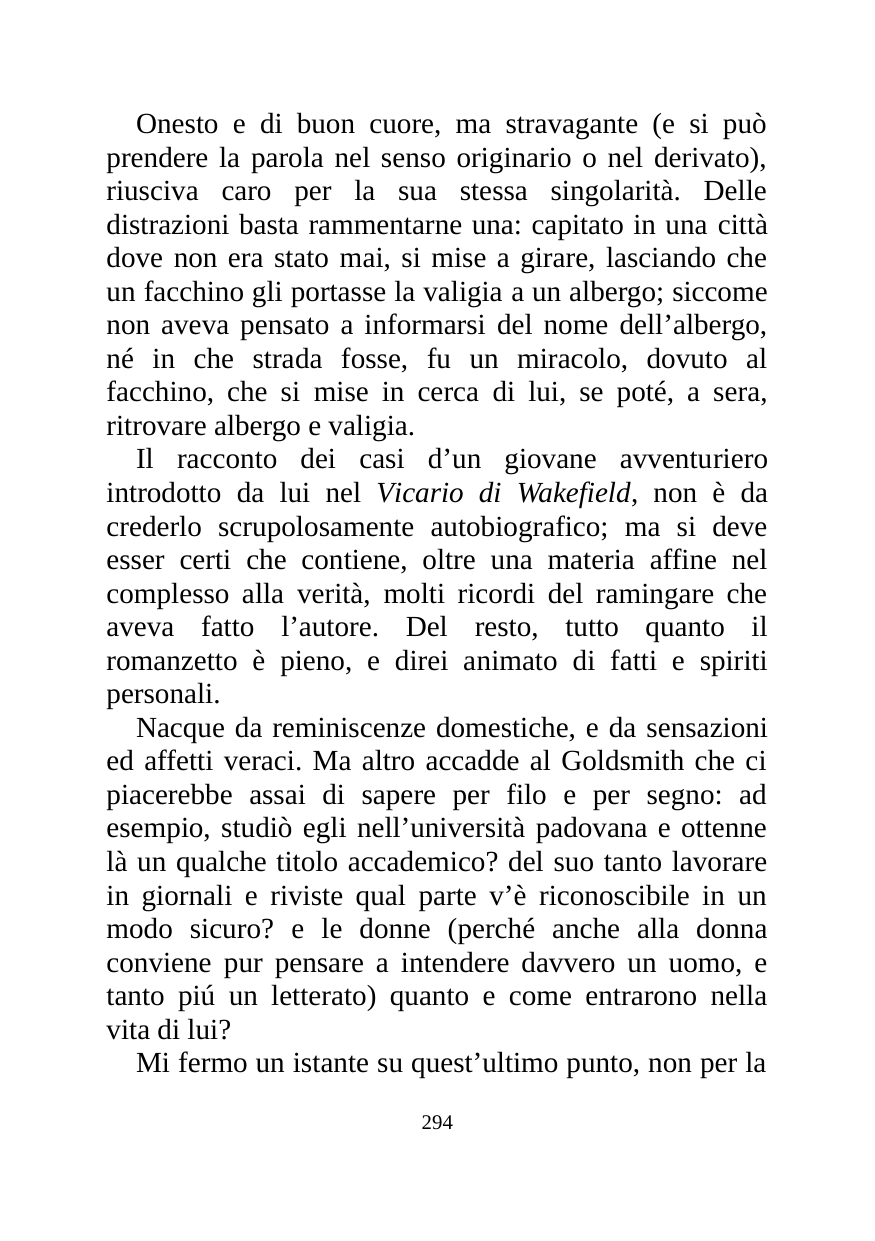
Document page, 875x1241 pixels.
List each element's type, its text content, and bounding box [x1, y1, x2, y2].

text Mi fermo un istante su quest’ultimo punto, non per la [106, 1045, 768, 1079]
text Il racconto dei casi d’un giovane avventuriero introdotto da lui nel Vicario di Wakefield, non è da crederlo scrupolosamente autobiografico; ma si deve esser certi che contiene, oltre una materia affine nel complesso alla verità, molti ricordi del ramingare che aveva fatto l’autore. Del resto, tutto quanto il romanzetto è pieno, e direi animato di fatti e spiriti personali. [106, 442, 768, 710]
text Nacque da reminiscenze domestiche, e da sensazioni ed affetti veraci. Ma altro accadde al Goldsmith che ci piacerebbe assai di sapere per filo e per segno: ad esempio, studiò egli nell’università padovana e ottenne là un qualche titolo accademico? del suo tanto lavorare in giornali e riviste qual parte v’è riconoscibile in un modo sicuro? e le donne (perché anche alla donna conviene pur pensare a intendere davvero un uomo, e tanto piú un letterato) quanto e come entrarono nella vita di lui? [106, 710, 768, 1045]
text Onesto e di buon cuore, ma stravagante (e si può prendere la parola nel senso originario o nel derivato), riusciva caro per la sua stessa singolarità. Delle distrazioni basta rammentarne una: capitato in una città dove non era stato mai, si mise a girare, lasciando che un facchino gli portasse la valigia a un albergo; siccome non aveva pensato a informarsi del nome dell’albergo, né in che strada fosse, fu un miracolo, dovuto al facchino, che si mise in cerca di lui, se poté, a sera, ritrovare albergo e valigia. [106, 106, 768, 442]
